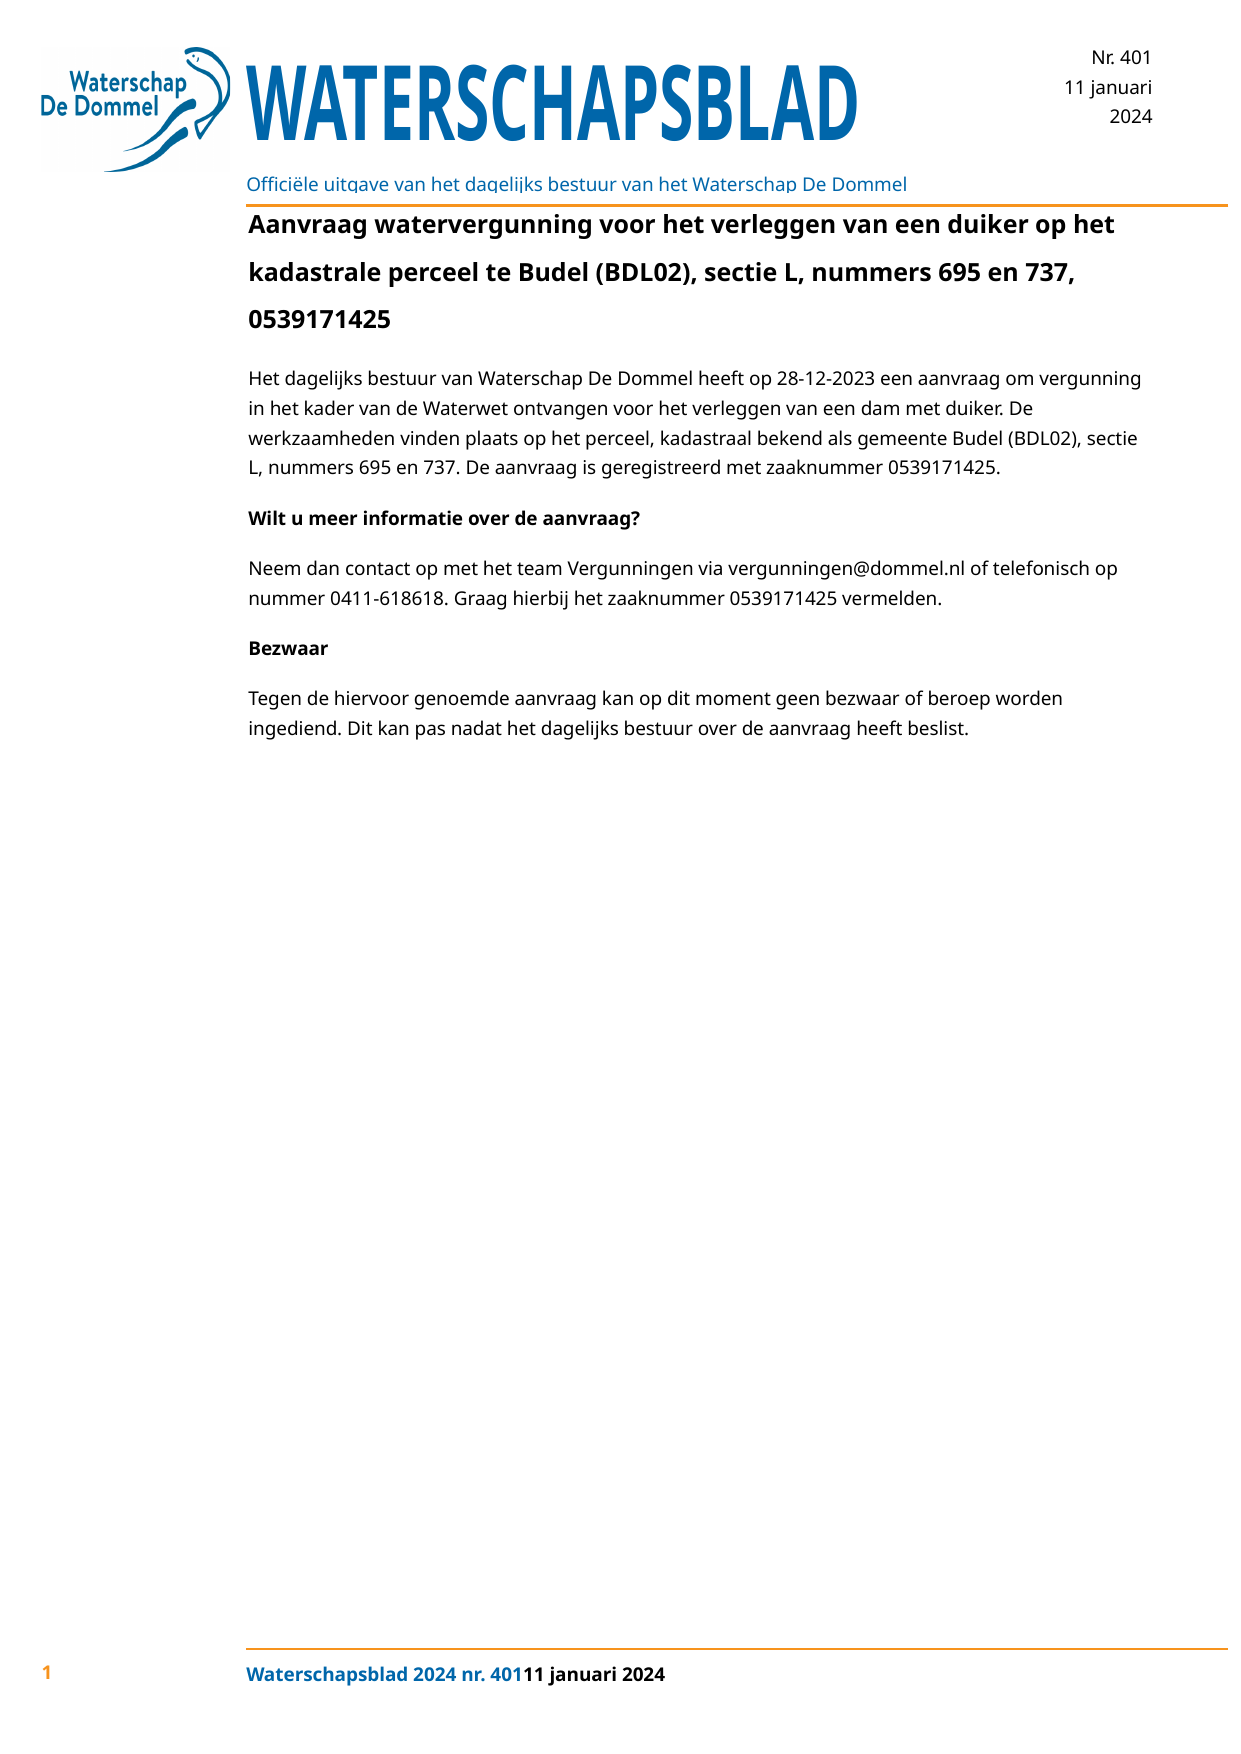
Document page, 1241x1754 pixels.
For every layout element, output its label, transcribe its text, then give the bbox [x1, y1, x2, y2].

text Bezwaar [248, 635, 1152, 661]
text Aanvraag watervergunning voor het verleggen van een duiker op het kadastrale perceel te Budel (BDL02), sectie L, nummers 695 en 737, 0539171425 [248, 207, 1152, 336]
picture [41, 47, 231, 172]
text Wilt u meer informatie over de aanvraag? [248, 505, 1152, 530]
text Het dagelijks bestuur van Waterschap De Dommel heeft op 28-12-2023 een aanvraag om vergunning in het kader van de Waterwet ontvangen voor het verleggen van een dam met duiker. De werkzaamheden vinden plaats op het perceel, kadastraal bekend als gemeente Budel (BDL02), sectie L, nummers 695 en 737. De aanvraag is geregistreerd met zaaknummer 0539171425. [248, 366, 1152, 480]
picture [204, 47, 231, 76]
picture [45, 99, 51, 111]
text Neem dan contact op met het team Vergunningen via vergunningen@dommel.nl of telefonisch op nummer 0411-618618. Graag hierbij het zaaknummer 0539171425 vermelden. [248, 555, 1152, 610]
picture [198, 118, 210, 131]
text Tegen de hiervoor genoemde aanvraag kan op dit moment geen bezwaar of beroep worden ingediend. Dit kan pas nadat het dagelijks bestuur over de aanvraag heeft beslist. [248, 686, 1152, 741]
